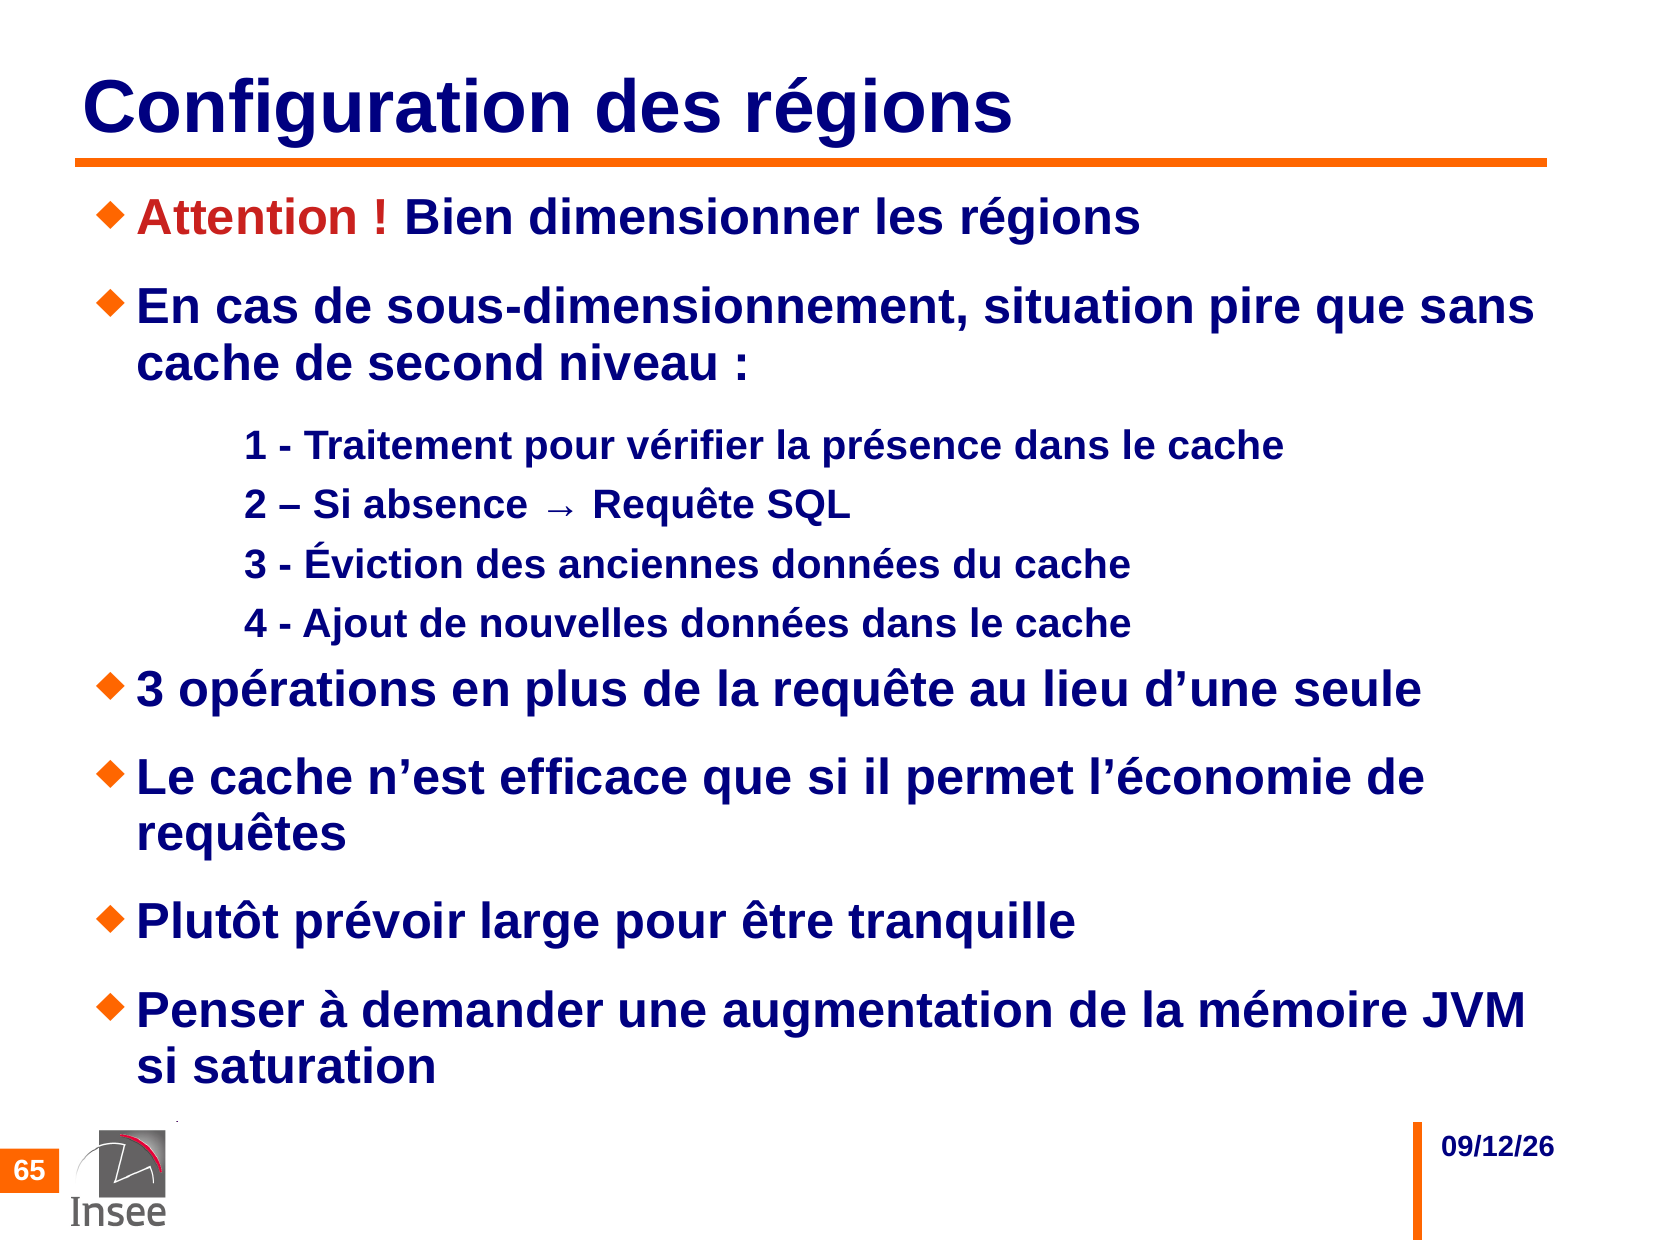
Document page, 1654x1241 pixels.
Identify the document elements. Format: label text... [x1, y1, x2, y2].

picture [62, 1121, 178, 1241]
list Attention ! Bien dimensionner les régions En cas de sous-dimensionnement, situation pire que sans cache de second niveau : 1 - Traitement pour vérifier la présence dans le cache 2 – Si absence → Requête SQL 3 - Éviction des anciennes données du cache 4 - Ajout de nouvelles données dans le cache 3 opérations en plus de la requête au lieu d’une seule Le cache n’est efficace que si il permet l’économie de requêtes Plutôt prévoir large pour être tranquille Penser à demander une augmentation de la mémoire JVM si saturation [82, 188, 1571, 1099]
title Configuration des régions [82, 49, 1619, 163]
